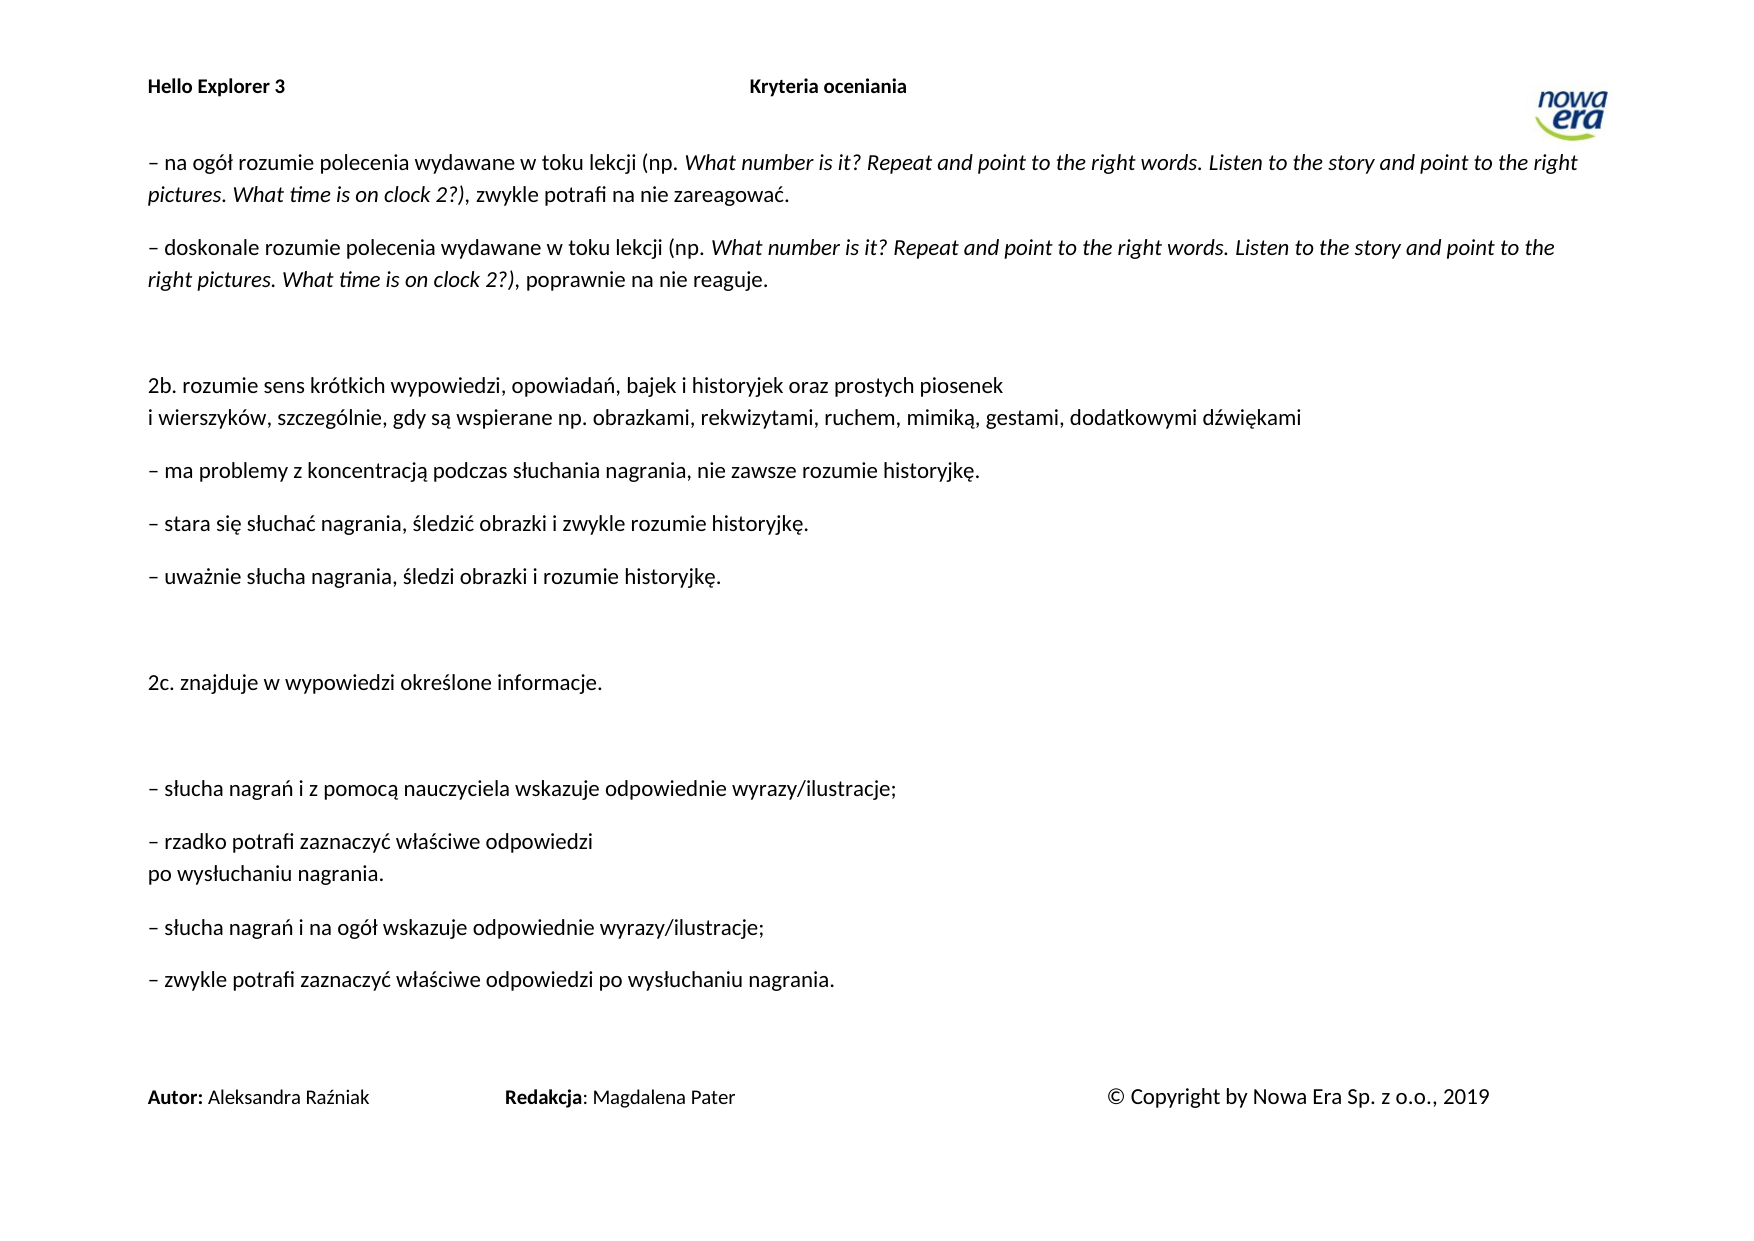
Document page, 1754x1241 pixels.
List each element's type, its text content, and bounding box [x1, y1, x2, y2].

picture [1526, 83, 1621, 148]
text 2b. rozumie sens krótkich wypowiedzi, opowiadań, bajek i historyjek oraz prostych piosenek i wierszyków, szczególnie, gdy są wspierane np. obrazkami, rekwizytami, ruchem, mimiką, gestami, dodatkowymi dźwiękami [148, 371, 1606, 431]
text – stara się słuchać nagrania, śledzić obrazki i zwykle rozumie historyjkę. [148, 509, 1606, 537]
text – na ogół rozumie polecenia wydawane w toku lekcji (np. What number is it? Repeat and point to the right words. Listen to the story and point to the right pictures. What time is on clock 2?), zwykle potrafi na nie zareagować. [148, 148, 1606, 208]
text – uważnie słucha nagrania, śledzi obrazki i rozumie historyjkę. [148, 562, 1606, 590]
text – doskonale rozumie polecenia wydawane w toku lekcji (np. What number is it? Repeat and point to the right words. Listen to the story and point to the right pictures. What time is on clock 2?), poprawnie na nie reaguje. [148, 233, 1606, 293]
text – słucha nagrań i z pomocą nauczyciela wskazuje odpowiednie wyrazy/ilustracje; [148, 774, 1606, 802]
text – ma problemy z koncentracją podczas słuchania nagrania, nie zawsze rozumie historyjkę. [148, 456, 1606, 484]
text – zwykle potrafi zaznaczyć właściwe odpowiedzi po wysłuchaniu nagrania. [148, 966, 1606, 994]
text – słucha nagrań i na ogół wskazuje odpowiednie wyrazy/ilustracje; [148, 913, 1606, 941]
text – rzadko potrafi zaznaczyć właściwe odpowiedzi po wysłuchaniu nagrania. [148, 827, 1606, 888]
text 2c. znajduje w wypowiedzi określone informacje. [148, 668, 1606, 696]
